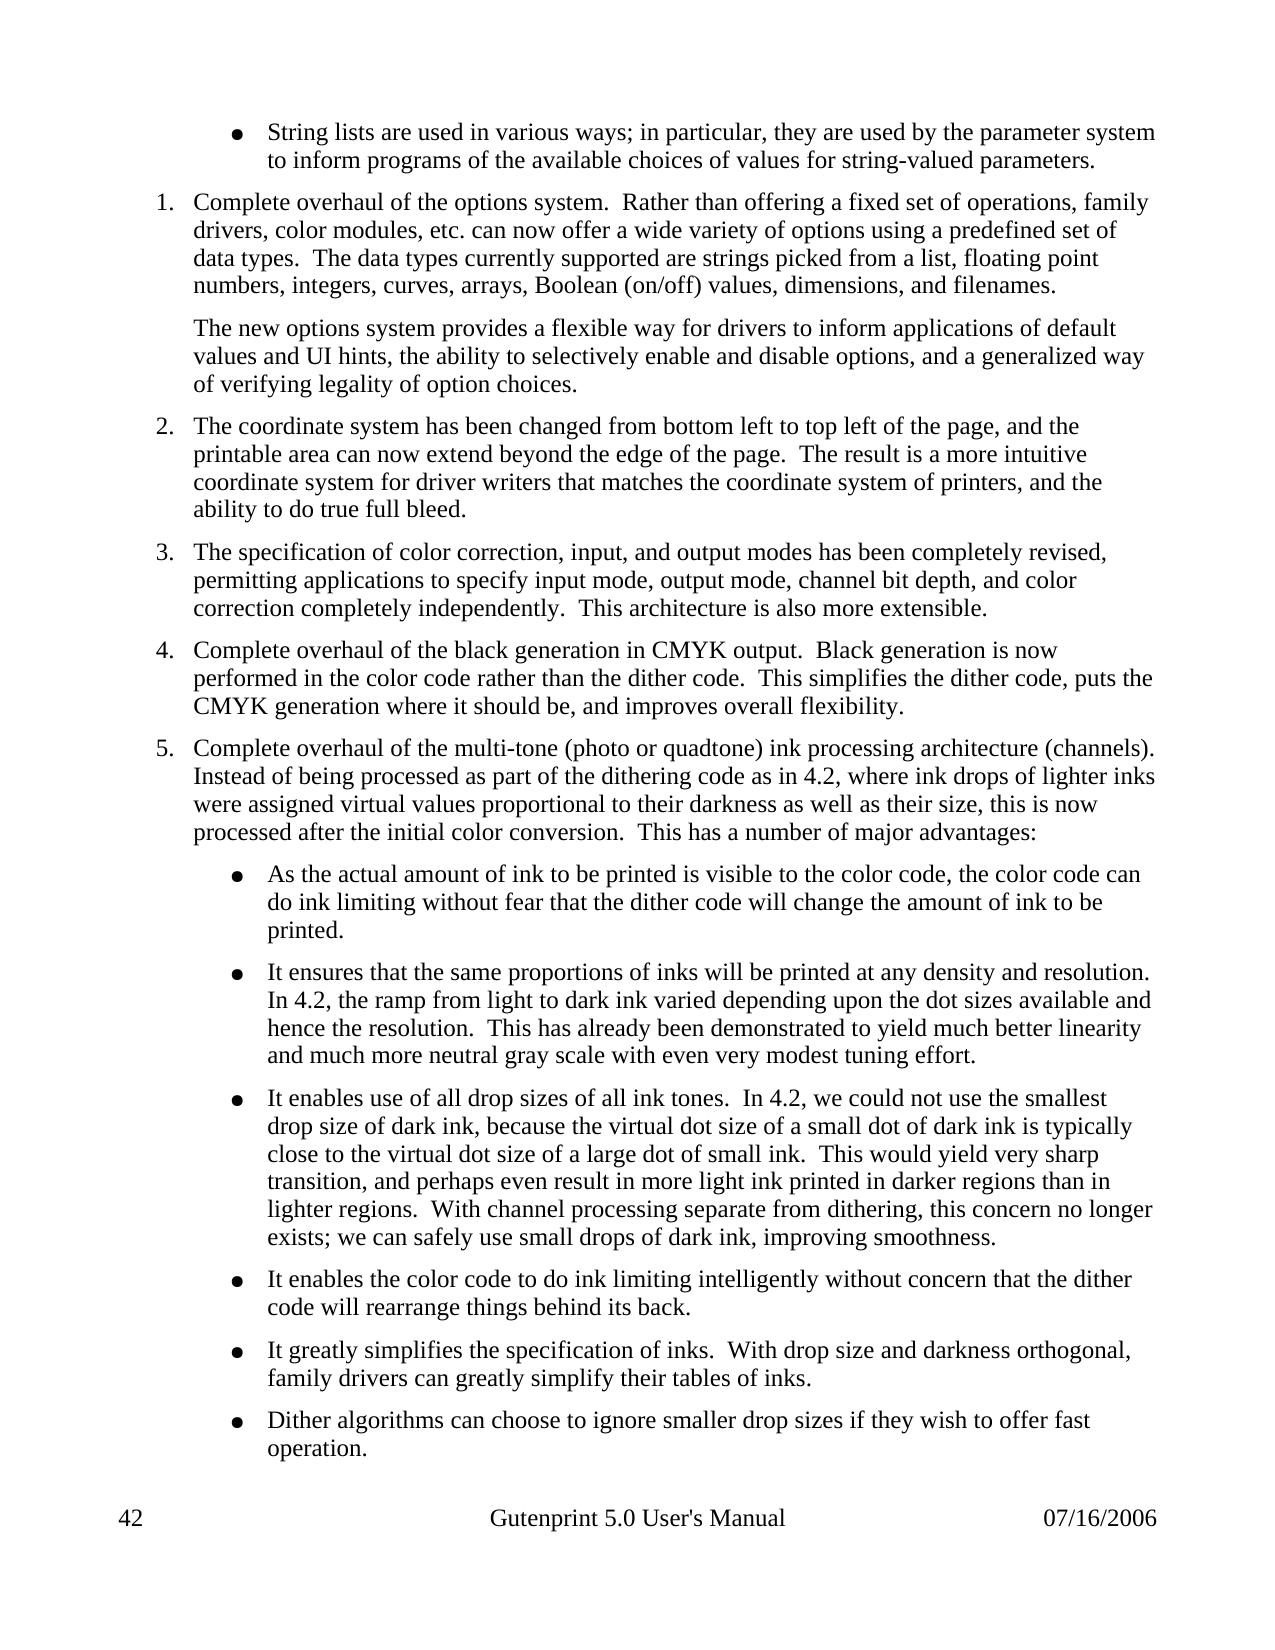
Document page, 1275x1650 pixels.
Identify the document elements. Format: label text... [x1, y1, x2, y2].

list It ensures that the same proportions of inks will be printed at any density and resolution. In 4.2, the ramp from light to dark ink varied depending upon the dot sizes available and hence the resolution. This has already been demonstrated to yield much better linearity and much more neutral gray scale with even very modest tuning effort. [229, 958, 1157, 1069]
list Complete overhaul of the multi-tone (photo or quadtone) ink processing architecture (channels). Instead of being processed as part of the dithering code as in 4.2, where ink drops of lighter inks were assigned virtual values proportional to their darkness as well as their size, this is now processed after the initial color conversion. This has a number of major advantages: [156, 734, 1157, 845]
list As the actual amount of ink to be printed is visible to the color code, the color code can do ink limiting without fear that the dither code will change the amount of ink to be printed. [229, 860, 1157, 943]
list The specification of color correction, input, and output modes has been completely revised, permitting applications to specify input mode, output mode, channel bit depth, and color correction completely independently. This architecture is also more extensible. [156, 538, 1157, 621]
list Dither algorithms can choose to ignore smaller drop sizes if they wish to offer fast operation. [229, 1406, 1157, 1462]
list Complete overhaul of the options system. Rather than offering a fixed set of operations, family drivers, color modules, etc. can now offer a wide variety of options using a predefined set of data types. The data types currently supported are strings picked from a list, floating point numbers, integers, curves, arrays, Boolean (on/off) values, dimensions, and filenames. [156, 188, 1157, 299]
list It enables use of all drop sizes of all ink tones. In 4.2, we could not use the smallest drop size of dark ink, because the virtual dot size of a small dot of dark ink is typically close to the virtual dot size of a large dot of small ink. This would yield very sharp transition, and perhaps even result in more light ink printed in darker regions than in lighter regions. With channel processing separate from dithering, this concern no longer exists; we can safely use small drops of dark ink, improving smoothness. [229, 1084, 1157, 1251]
list The coordinate system has been changed from bottom left to top left of the page, and the printable area can now extend beyond the edge of the page. The result is a more intuitive coordinate system for driver writers that matches the coordinate system of printers, and the ability to do true full bleed. [156, 412, 1157, 523]
list Complete overhaul of the black generation in CMYK output. Black generation is now performed in the color code rather than the dither code. This simplifies the dither code, puts the CMYK generation where it should be, and improves overall flexibility. [156, 636, 1157, 719]
list It greatly simplifies the specification of inks. With drop size and darkness orthogonal, family drivers can greatly simplify their tables of inks. [229, 1336, 1157, 1391]
list The new options system provides a flexible way for drivers to inform applications of default values and UI hints, the ability to selectively enable and disable options, and a generalized way of verifying legality of option choices. [156, 314, 1157, 397]
list It enables the color code to do ink limiting intelligently without concern that the dither code will rearrange things behind its back. [229, 1266, 1157, 1321]
list String lists are used in various ways; in particular, they are used by the parameter system to inform programs of the available choices of values for string-valued parameters. [229, 118, 1157, 173]
